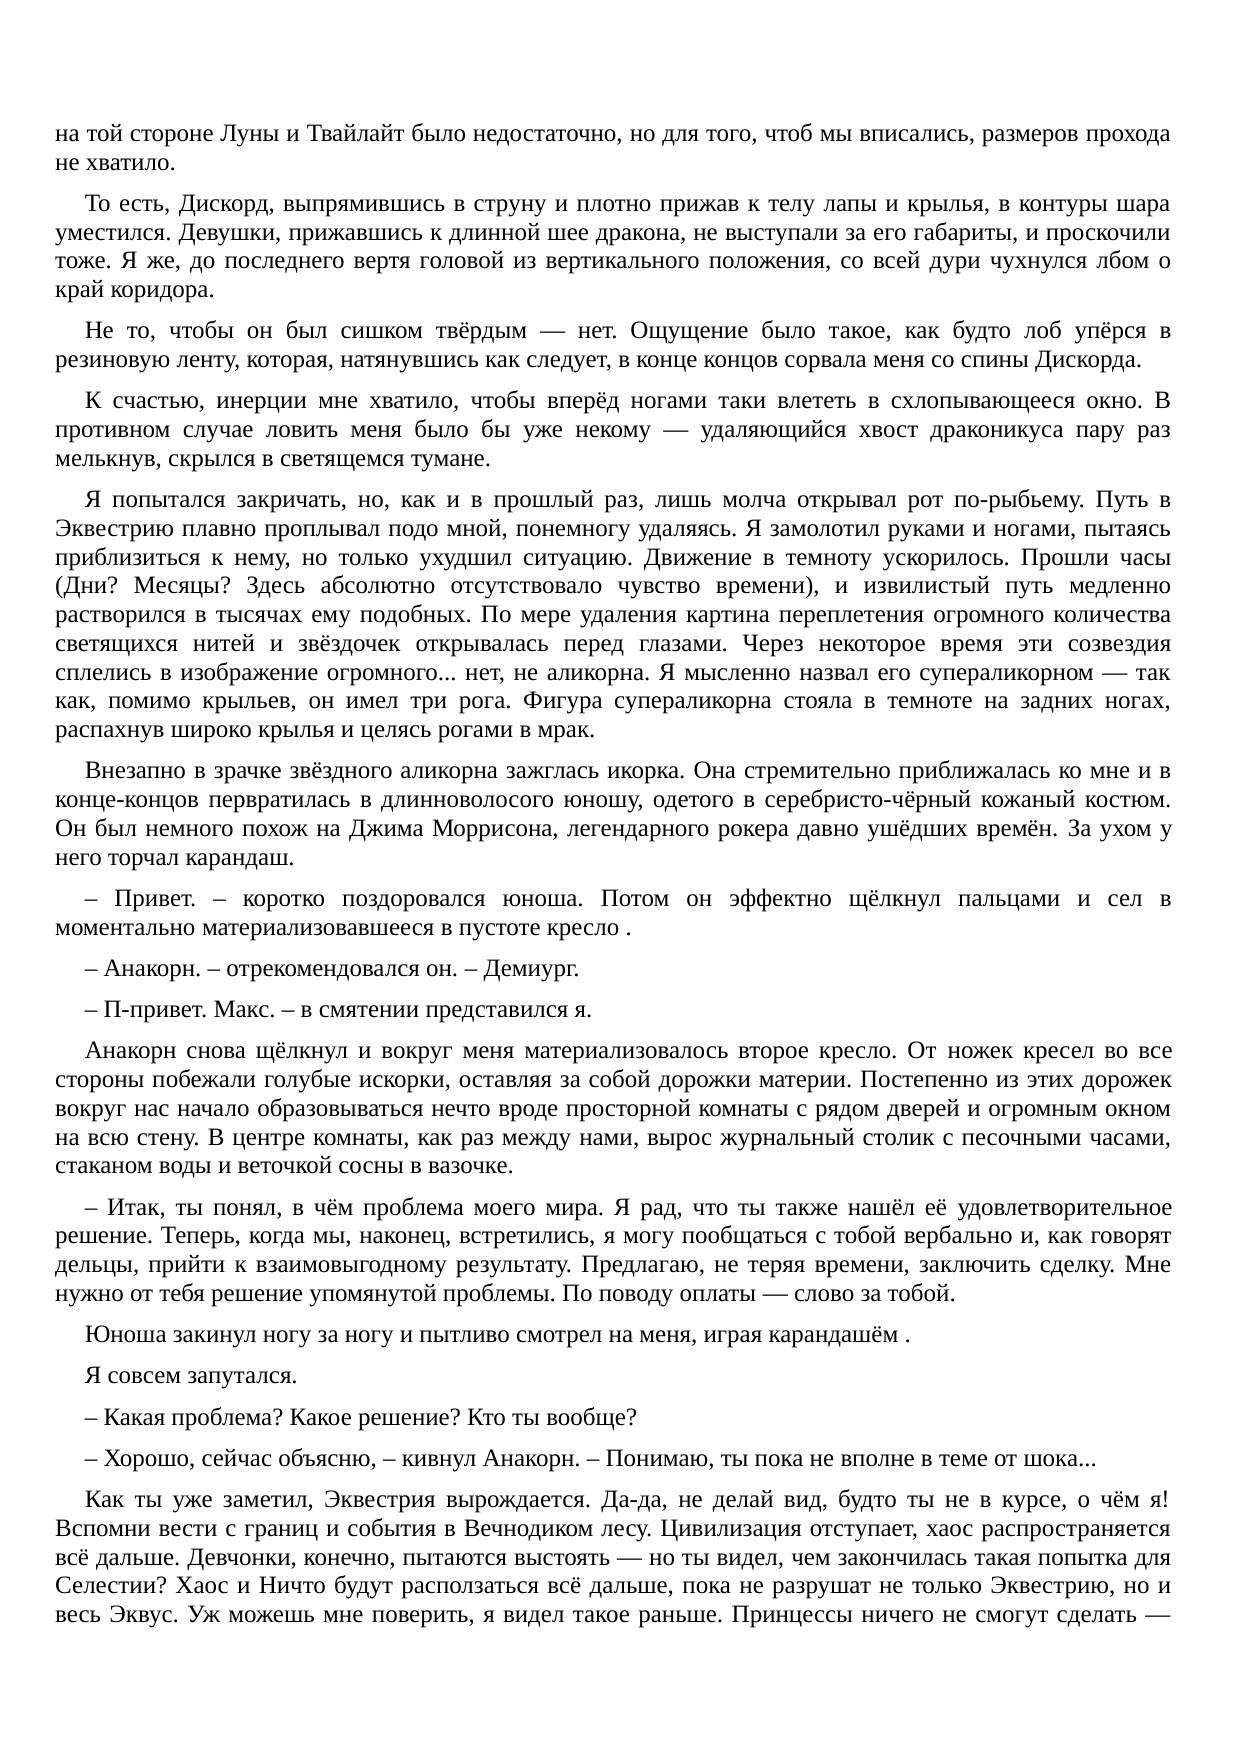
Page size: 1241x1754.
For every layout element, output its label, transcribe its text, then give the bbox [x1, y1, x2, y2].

text – П-привет. Макс. – в смятении представился я. [55, 994, 1172, 1023]
text Внезапно в зрачке звёздного аликорна зажглась икорка. Она стремительно приближалась ко мне и в конце-концов первратилась в длинноволосого юношу, одетого в серебристо-чёрный кожаный костюм. Он был немного похож на Джима Моррисона, легендарного рокера давно ушёдших времён. За ухом у него торчал карандаш. [55, 756, 1172, 871]
text То есть, Дискорд, выпрямившись в струну и плотно прижав к телу лапы и крылья, в контуры шара уместился. Девушки, прижавшись к длинной шее дракона, не выступали за его габариты, и проскочили тоже. Я же, до последнего вертя головой из вертикального положения, со всей дури чухнулся лбом о край коридора. [55, 188, 1172, 303]
text – Хорошо, сейчас объясню, – кивнул Анакорн. – Понимаю, ты пока не вполне в теме от шока... [55, 1443, 1172, 1472]
text на той стороне Луны и Твайлайт было недостаточно, но для того, чтоб мы вписались, размеров прохода не хватило. [55, 118, 1172, 176]
text – Анакорн. – отрекомендовался он. – Демиург. [55, 953, 1172, 982]
text Я попытался закричать, но, как и в прошлый раз, лишь молча открывал рот по-рыбьему. Путь в Эквестрию плавно проплывал подо мной, понемногу удаляясь. Я замолотил руками и ногами, пытаясь приблизиться к нему, но только ухудшил ситуацию. Движение в темноту ускорилось. Прошли часы (Дни? Месяцы? Здесь абсолютно отсутствовало чувство времени), и извилистый путь медленно растворился в тысячах ему подобных. По мере удаления картина переплетения огромного количества светящихся нитей и звёздочек открывалась перед глазами. Через некоторое время эти созвездия сплелись в изображение огромного... нет, не аликорна. Я мысленно назвал его супераликорном — так как, помимо крыльев, он имел три рога. Фигура супераликорна стояла в темноте на задних ногах, распахнув широко крылья и целясь рогами в мрак. [55, 484, 1172, 743]
text – Итак, ты понял, в чём проблема моего мира. Я рад, что ты также нашёл её удовлетворительное решение. Теперь, когда мы, наконец, встретились, я могу пообщаться с тобой вербально и, как говорят дельцы, прийти к взаимовыгодному результату. Предлагаю, не теряя времени, заключить сделку. Мне нужно от тебя решение упомянутой проблемы. По поводу оплаты — слово за тобой. [55, 1192, 1172, 1307]
text К счастью, инерции мне хватило, чтобы вперёд ногами таки влететь в схлопывающееся окно. В противном случае ловить меня было бы уже некому — удаляющийся хвост драконикуса пару раз мелькнув, скрылся в светящемся тумане. [55, 386, 1172, 472]
text Анакорн снова щёлкнул и вокруг меня материализовалось второе кресло. От ножек кресел во все стороны побежали голубые искорки, оставляя за собой дорожки материи. Постепенно из этих дорожек вокруг нас начало образовываться нечто вроде просторной комнаты с рядом дверей и огромным окном на всю стену. В центре комнаты, как раз между нами, вырос журнальный столик с песочными часами, стаканом воды и веточкой сосны в вазочке. [55, 1036, 1172, 1179]
text Я совсем запутался. [55, 1361, 1172, 1389]
text – Привет. – коротко поздоровался юноша. Потом он эффектно щёлкнул пальцами и сел в моментально материализовавшееся в пустоте кресло . [55, 883, 1172, 941]
text Не то, чтобы он был сишком твёрдым — нет. Ощущение было такое, как будто лоб упёрся в резиновую ленту, которая, натянувшись как следует, в конце концов сорвала меня со спины Дискорда. [55, 316, 1172, 373]
text Юноша закинул ногу за ногу и пытливо смотрел на меня, играя карандашём . [55, 1319, 1172, 1348]
text – Какая проблема? Какое решение? Кто ты вообще? [55, 1402, 1172, 1431]
text Как ты уже заметил, Эквестрия вырождается. Да-да, не делай вид, будто ты не в курсе, о чём я! Вспомни вести с границ и события в Вечнодиком лесу. Цивилизация отступает, хаос распространяется всё дальше. Девчонки, конечно, пытаются выстоять — но ты видел, чем закончилась такая попытка для Селестии? Хаос и Ничто будут расползаться всё дальше, пока не разрушат не только Эквестрию, но и весь Эквус. Уж можешь мне поверить, я видел такое раньше. Принцессы ничего не смогут сделать — [55, 1484, 1172, 1628]
